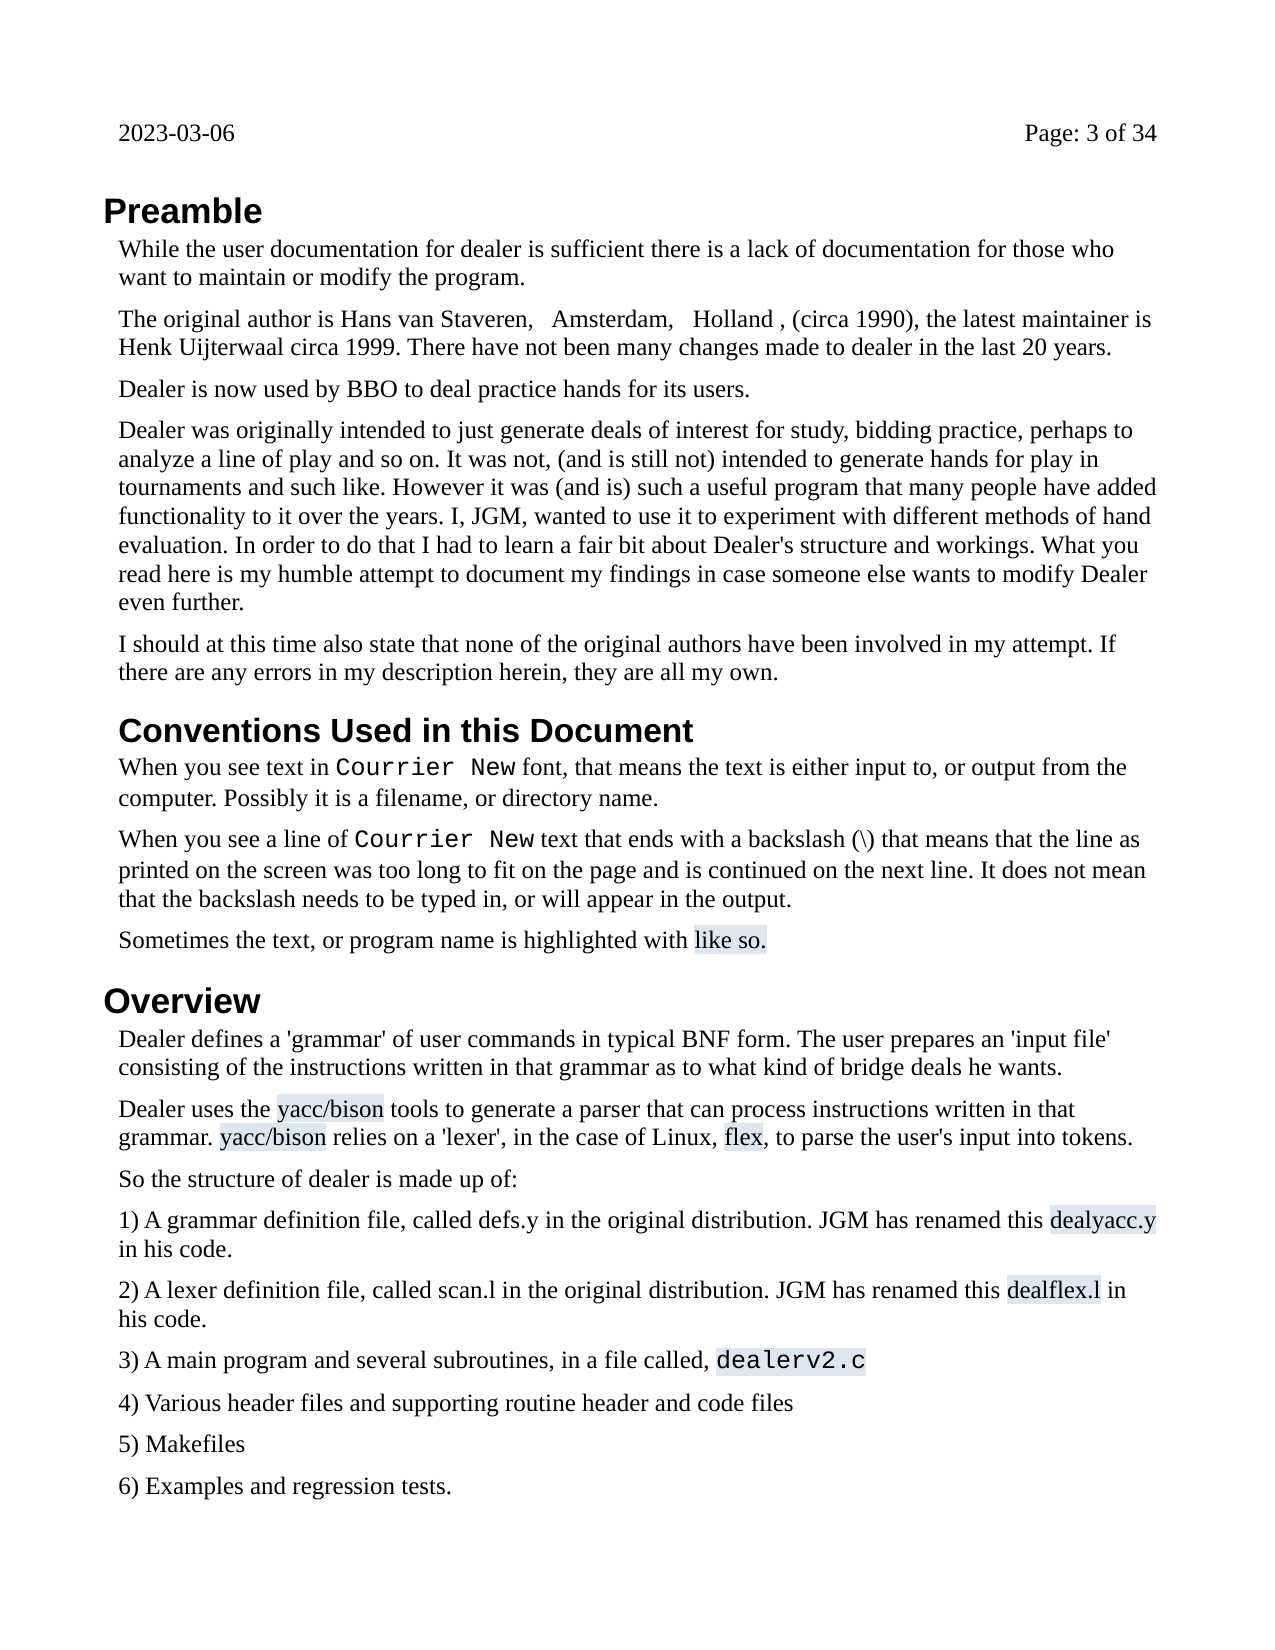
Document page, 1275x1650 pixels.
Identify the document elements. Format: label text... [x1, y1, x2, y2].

text When you see text in Courrier New font, that means the text is either input to, or output from the computer. Possibly it is a filename, or directory name. [118, 752, 1157, 812]
text Dealer is now used by BBO to deal practice hands for its users. [118, 374, 1157, 402]
text Dealer defines a 'grammar' of user commands in typical BNF form. The user prepares an 'input file' consisting of the instructions written in that grammar as to what kind of bridge deals he wants. [118, 1024, 1157, 1081]
subtitle Overview [103, 980, 1157, 1021]
text So the structure of dealer is made up of: [118, 1164, 1157, 1192]
text I should at this time also state that none of the original authors have been involved in my attempt. If there are any errors in my description herein, they are all my own. [118, 629, 1157, 686]
text When you see a line of Courrier New text that ends with a backslash (\) that means that the line as printed on the screen was too long to fit on the page and is continued on the next line. It does not mean that the backslash needs to be typed in, or will appear in the output. [118, 824, 1157, 913]
text 6) Examples and regression tests. [118, 1471, 1157, 1499]
text While the user documentation for dealer is sufficient there is a lack of documentation for those who want to maintain or modify the program. [118, 234, 1157, 291]
text 5) Makefiles [118, 1429, 1157, 1458]
text 1) A grammar definition file, called defs.y in the original distribution. JGM has renamed this dealyacc.y in his code. [118, 1205, 1157, 1262]
text Dealer uses the yacc/bison tools to generate a parser that can process instructions written in that grammar. yacc/bison relies on a 'lexer', in the case of Linux, flex, to parse the user's input into tokens. [118, 1094, 1157, 1151]
text 2) A lexer definition file, called scan.l in the original distribution. JGM has renamed this dealflex.l in his code. [118, 1275, 1157, 1332]
text The original author is Hans van Staveren, Amsterdam, Holland , (circa 1990), the latest maintainer is Henk Uijterwaal circa 1999. There have not been many changes made to dealer in the last 20 years. [118, 304, 1157, 361]
text 4) Various header files and supporting routine header and code files [118, 1388, 1157, 1417]
text Sometimes the text, or program name is highlighted with like so. [118, 925, 1157, 954]
text Dealer was originally intended to just generate deals of interest for study, bidding practice, perhaps to analyze a line of play and so on. It was not, (and is still not) intended to generate hands for play in tournaments and such like. However it was (and is) such a useful program that many people have added functionality to it over the years. I, JGM, wanted to use it to experiment with different methods of hand evaluation. In order to do that I had to learn a fair bit about Dealer's structure and workings. What you read here is my humble attempt to document my findings in case someone else wants to modify Dealer even further. [118, 415, 1157, 616]
subtitle Preamble [103, 190, 1157, 231]
text 3) A main program and several subroutines, in a file called, dealerv2.c [118, 1345, 1157, 1376]
subtitle Conventions Used in this Document [118, 711, 1157, 749]
